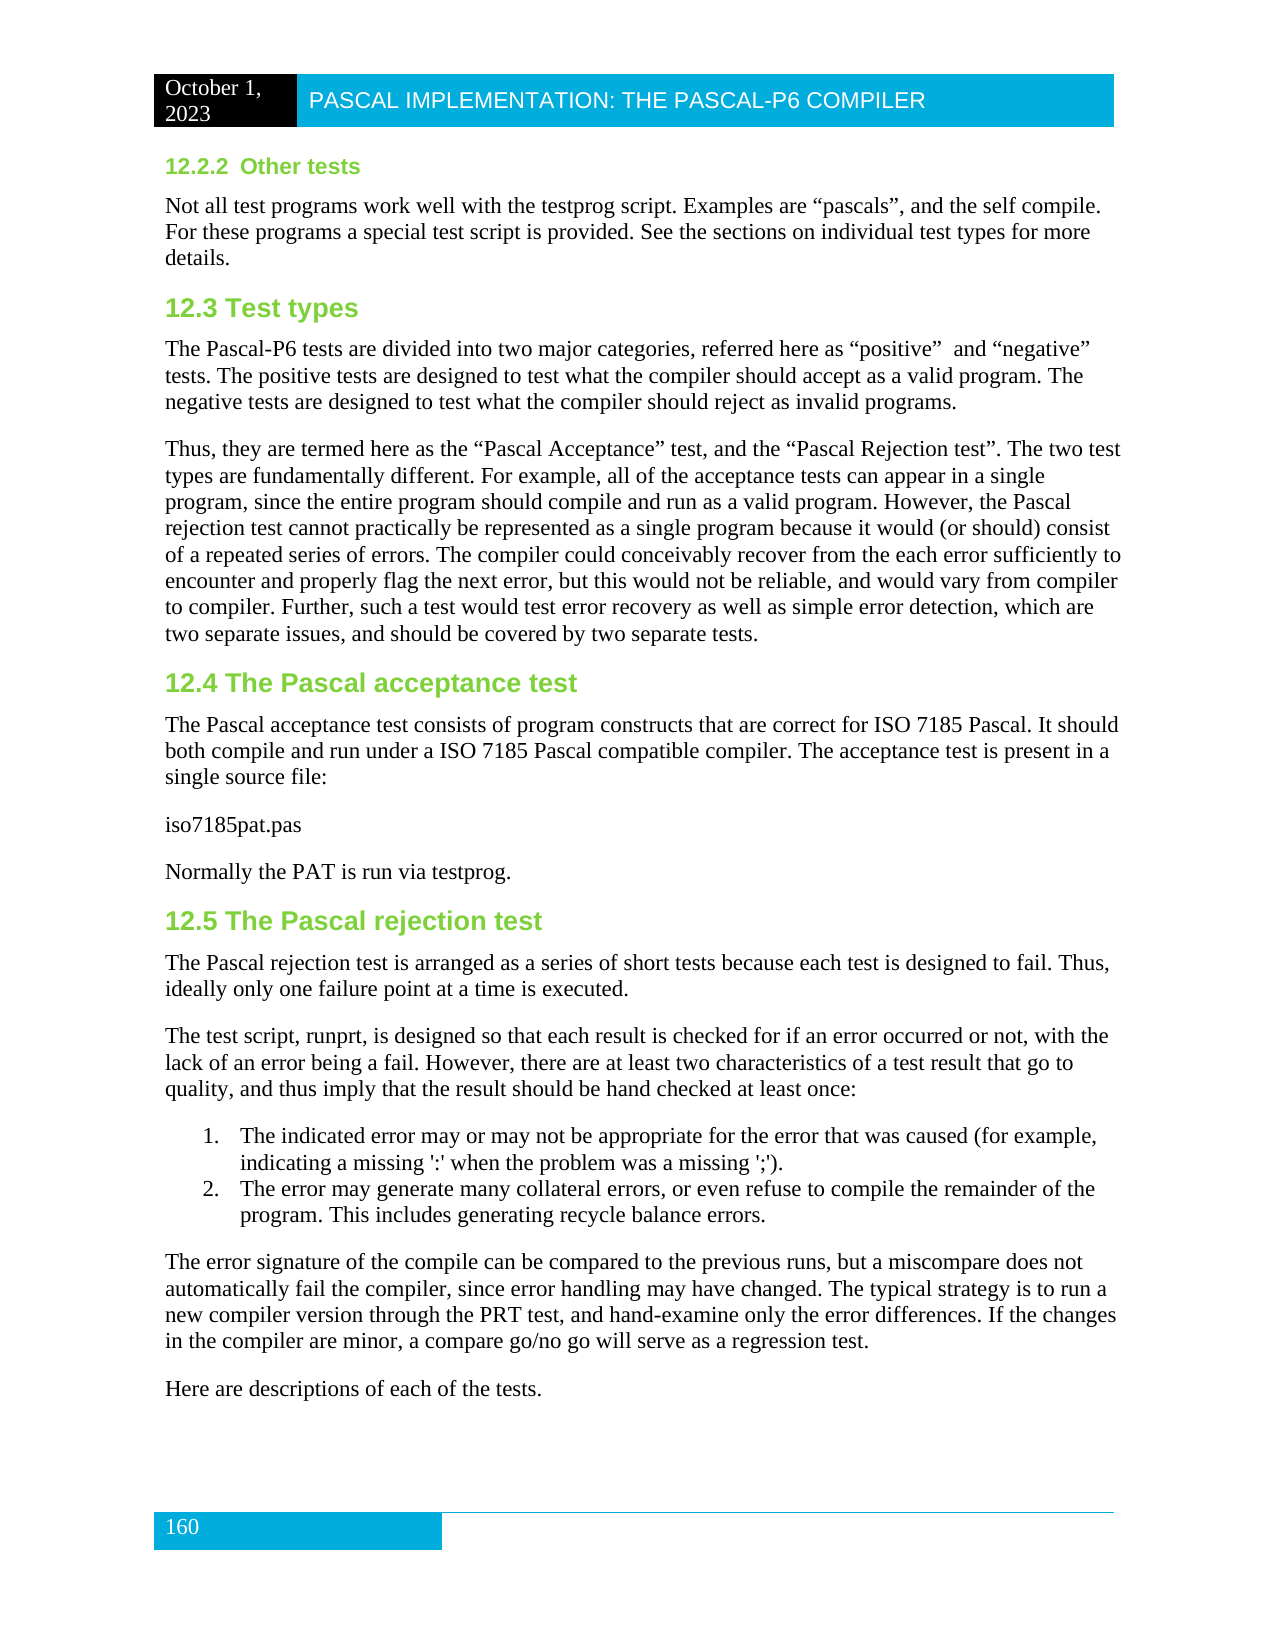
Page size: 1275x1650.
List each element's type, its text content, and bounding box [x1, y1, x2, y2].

text The Pascal acceptance test consists of program constructs that are correct for ISO 7185 Pascal. It should both compile and run under a ISO 7185 Pascal compatible compiler. The acceptance test is present in a single source file: [165, 711, 1125, 790]
text The Pascal-P6 tests are divided into two major categories, referred here as “positive” and “negative” tests. The positive tests are designed to test what the compiler should accept as a valid program. The negative tests are designed to test what the compiler should reject as invalid programs. [165, 335, 1125, 414]
text The test script, runprt, is designed so that each result is checked for if an error occurred or not, with the lack of an error being a fail. However, there are at least two characteristics of a test result that go to quality, and thus imply that the result should be hand checked at least once: [165, 1022, 1125, 1101]
subtitle The Pascal acceptance test [165, 667, 1125, 698]
list The error may generate many collateral errors, or even refuse to compile the remainder of the program. This includes generating recycle balance errors. [202, 1175, 1125, 1228]
text The error signature of the compile can be compared to the previous runs, but a miscompare does not automatically fail the compiler, since error handling may have changed. The typical strategy is to run a new compiler version through the PRT test, and hand-examine only the error differences. If the changes in the compiler are minor, a compare go/no go will serve as a regression test. [165, 1248, 1125, 1354]
text Not all test programs work well with the testprog script. Examples are “pascals”, and the self compile. For these programs a special test script is provided. See the sections on individual test types for more details. [165, 192, 1125, 271]
text iso7185pat.pas [165, 811, 1125, 837]
subtitle The Pascal rejection test [165, 905, 1125, 936]
text Here are descriptions of each of the tests. [165, 1375, 1125, 1401]
subtitle Test types [165, 292, 1125, 323]
text Thus, they are termed here as the “Pascal Acceptance” test, and the “Pascal Rejection test”. The two test types are fundamentally different. For example, all of the acceptance tests can appear in a single program, since the entire program should compile and run as a valid program. However, the Pascal rejection test cannot practically be represented as a single program because it would (or should) consist of a repeated series of errors. The compiler could conceivably recover from the each error sufficiently to encounter and properly flag the next error, but this would not be reliable, and would vary from compiler to compiler. Further, such a test would test error recovery as well as simple error detection, which are two separate issues, and should be covered by two separate tests. [165, 435, 1125, 646]
subtitle Other tests [165, 153, 1125, 179]
text Normally the PAT is run via testprog. [165, 858, 1125, 884]
list The indicated error may or may not be appropriate for the error that was caused (for example, indicating a missing ':' when the problem was a missing ';'). [202, 1122, 1125, 1175]
text The Pascal rejection test is arranged as a series of short tests because each test is designed to fail. Thus, ideally only one failure point at a time is executed. [165, 949, 1125, 1001]
